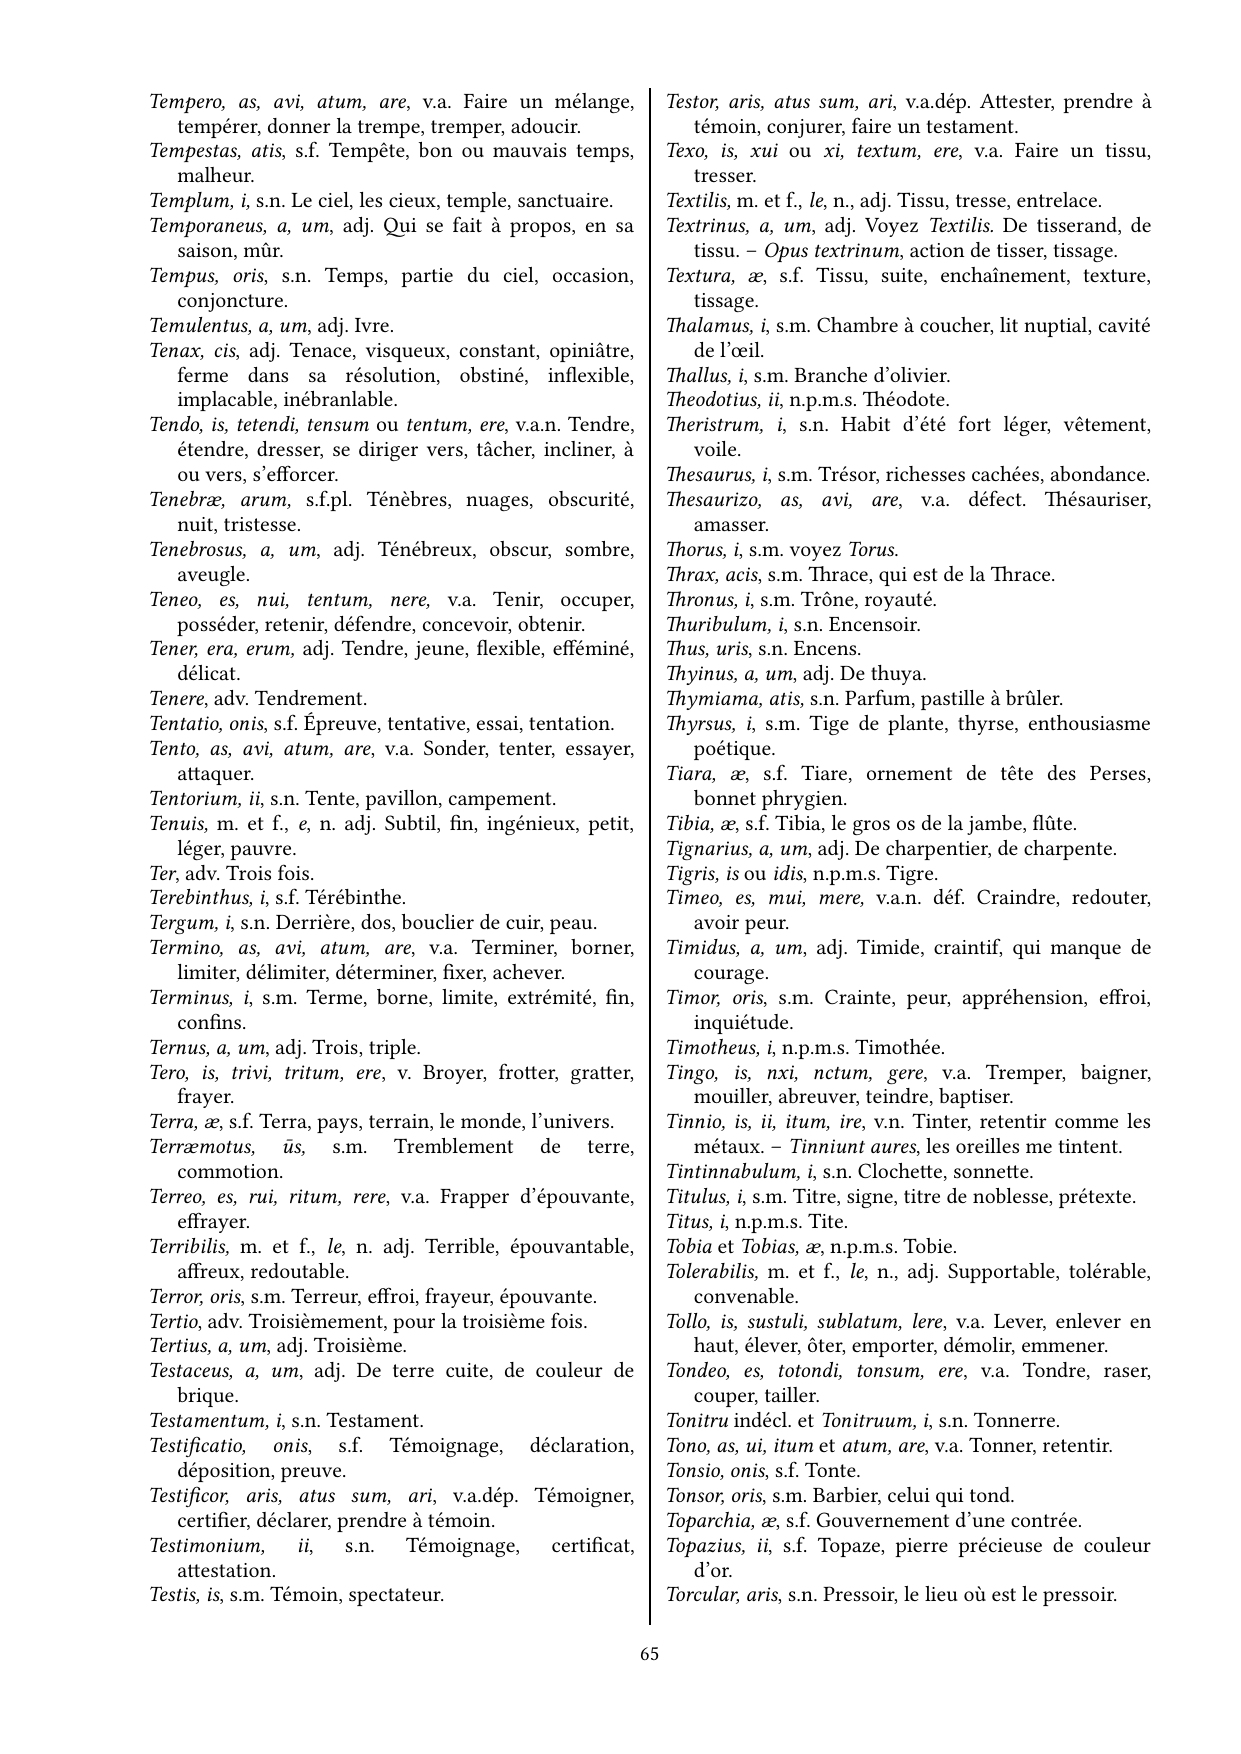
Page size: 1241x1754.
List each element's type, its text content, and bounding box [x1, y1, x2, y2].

text Tentorium, ii, s.n. Tente, pavillon, campement. [148, 786, 635, 811]
text Tenuis, m. et f., e, n. adj. Subtil, fin, ingénieux, petit, léger, pauvre. [148, 811, 635, 860]
text Tenebrosus, a, um, adj. Ténébreux, obscur, sombre, aveugle. [148, 537, 635, 586]
text Tobia et Tobias, æ, n.p.m.s. Tobie. [664, 1234, 1152, 1259]
text Tenere, adv. Tendrement. [148, 686, 635, 711]
text Tondeo, es, totondi, tonsum, ere, v.a. Tondre, raser, couper, tailler. [664, 1358, 1152, 1408]
text Templum, i, s.n. Le ciel, les cieux, temple, sanctuaire. [148, 188, 635, 213]
text Terror, oris, s.m. Terreur, effroi, frayeur, épouvante. [148, 1283, 635, 1308]
text Tenebræ, arum, s.f.pl. Ténèbres, nuages, obscurité, nuit, tristesse. [148, 487, 635, 537]
text Ternus, a, um, adj. Trois, triple. [148, 1034, 635, 1059]
text Terreo, es, rui, ritum, rere, v.a. Frapper d’épouvante, effrayer. [148, 1184, 635, 1234]
text Terribilis, m. et f., le, n. adj. Terrible, épouvantable, affreux, redoutable. [148, 1234, 635, 1283]
text Tentatio, onis, s.f. Épreuve, tentative, essai, tentation. [148, 711, 635, 736]
text Terebinthus, i, s.f. Térébinthe. [148, 885, 635, 910]
text Tertius, a, um, adj. Troisième. [148, 1333, 635, 1358]
text Tinnio, is, ii, itum, ire, v.n. Tinter, retentir comme les métaux. – Tinniunt aures, les oreilles me tintent. [664, 1109, 1152, 1159]
text Thuribulum, i, s.n. Encensoir. [664, 611, 1152, 636]
text Tempus, oris, s.n. Temps, partie du ciel, occasion, conjoncture. [148, 263, 635, 313]
text Textura, æ, s.f. Tissu, suite, enchaînement, texture, tissage. [664, 263, 1152, 313]
text Tibia, æ, s.f. Tibia, le gros os de la jambe, flûte. [664, 811, 1152, 835]
text Tiara, æ, s.f. Tiare, ornement de tête des Perses, bonnet phrygien. [664, 761, 1152, 811]
text Thymiama, atis, s.n. Parfum, pastille à brûler. [664, 686, 1152, 711]
text Testamentum, i, s.n. Testament. [148, 1408, 635, 1433]
text Testificor, aris, atus sum, ari, v.a.dép. Témoigner, certifier, déclarer, prendre à témoin. [148, 1483, 635, 1532]
text Testis, is, s.m. Témoin, spectateur. [148, 1582, 635, 1607]
text Testor, aris, atus sum, ari, v.a.dép. Attester, prendre à témoin, conjurer, faire un testament. [664, 88, 1152, 138]
text Tignarius, a, um, adj. De charpentier, de charpente. [664, 835, 1152, 860]
text Thronus, i, s.m. Trône, royauté. [664, 586, 1152, 611]
text Toparchia, æ, s.f. Gouvernement d’une contrée. [664, 1508, 1152, 1532]
text Terra, æ, s.f. Terra, pays, terrain, le monde, l’univers. [148, 1109, 635, 1134]
text Torcular, aris, s.n. Pressoir, le lieu où est le pressoir. [664, 1582, 1152, 1607]
text Thallus, i, s.m. Branche d’olivier. [664, 362, 1152, 387]
text Tonsio, onis, s.f. Tonte. [664, 1458, 1152, 1483]
text Thesaurizo, as, avi, are, v.a. défect. Thésauriser, amasser. [664, 487, 1152, 537]
text Titulus, i, s.m. Titre, signe, titre de noblesse, prétexte. [664, 1184, 1152, 1209]
text Teneo, es, nui, tentum, nere, v.a. Tenir, occuper, posséder, retenir, défendre, concevoir, obtenir. [148, 586, 635, 636]
text Tintinnabulum, i, s.n. Clochette, sonnette. [664, 1159, 1152, 1184]
text Tento, as, avi, atum, are, v.a. Sonder, tenter, essayer, attaquer. [148, 736, 635, 786]
text Topazius, ii, s.f. Topaze, pierre précieuse de couleur d’or. [664, 1532, 1152, 1582]
text Tempero, as, avi, atum, are, v.a. Faire un mélange, tempérer, donner la trempe, tremper, adoucir. [148, 88, 635, 138]
text Termino, as, avi, atum, are, v.a. Terminer, borner, limiter, délimiter, déterminer, fixer, achever. [148, 935, 635, 985]
text Testificatio, onis, s.f. Témoignage, déclaration, déposition, preuve. [148, 1433, 635, 1483]
text Theodotius, ii, n.p.m.s. Théodote. [664, 387, 1152, 412]
text Temporaneus, a, um, adj. Qui se fait à propos, en sa saison, mûr. [148, 213, 635, 263]
text Tener, era, erum, adj. Tendre, jeune, flexible, efféminé, délicat. [148, 636, 635, 686]
text Thrax, acis, s.m. Thrace, qui est de la Thrace. [664, 562, 1152, 586]
text Thyrsus, i, s.m. Tige de plante, thyrse, enthousiasme poétique. [664, 711, 1152, 761]
text Tero, is, trivi, tritum, ere, v. Broyer, frotter, gratter, frayer. [148, 1059, 635, 1109]
text Thalamus, i, s.m. Chambre à coucher, lit nuptial, cavité de l’œil. [664, 313, 1152, 362]
text Tertio, adv. Troisièmement, pour la troisième fois. [148, 1308, 635, 1333]
text Tono, as, ui, itum et atum, are, v.a. Tonner, retentir. [664, 1433, 1152, 1458]
text Textrinus, a, um, adj. Voyez Textilis. De tisserand, de tissu. – Opus textrinum, action de tisser, tissage. [664, 213, 1152, 263]
text Tonsor, oris, s.m. Barbier, celui qui tond. [664, 1483, 1152, 1508]
text Timotheus, i, n.p.m.s. Timothée. [664, 1034, 1152, 1059]
text Testimonium, ii, s.n. Témoignage, certificat, attestation. [148, 1532, 635, 1582]
text Tonitru indécl. et Tonitruum, i, s.n. Tonnerre. [664, 1408, 1152, 1433]
text Testaceus, a, um, adj. De terre cuite, de couleur de brique. [148, 1358, 635, 1408]
text Thorus, i, s.m. voyez Torus. [664, 537, 1152, 562]
text Thus, uris, s.n. Encens. [664, 636, 1152, 661]
text Tingo, is, nxi, nctum, gere, v.a. Tremper, baigner, mouiller, abreuver, teindre, baptiser. [664, 1059, 1152, 1109]
text Timor, oris, s.m. Crainte, peur, appréhension, effroi, inquiétude. [664, 985, 1152, 1034]
text Tenax, cis, adj. Tenace, visqueux, constant, opiniâtre, ferme dans sa résolution, obstiné, inflexible, implacable, inébranlable. [148, 337, 635, 412]
text Tendo, is, tetendi, tensum ou tentum, ere, v.a.n. Tendre, étendre, dresser, se diriger vers, tâcher, incliner, à ou vers, s’efforcer. [148, 412, 635, 487]
text Tolerabilis, m. et f., le, n., adj. Supportable, tolérable, convenable. [664, 1259, 1152, 1308]
text Terminus, i, s.m. Terme, borne, limite, extrémité, fin, confins. [148, 985, 635, 1034]
text Temulentus, a, um, adj. Ivre. [148, 313, 635, 337]
text Theristrum, i, s.n. Habit d’été fort léger, vêtement, voile. [664, 412, 1152, 462]
text Ter, adv. Trois fois. [148, 860, 635, 885]
text Textilis, m. et f., le, n., adj. Tissu, tresse, entrelace. [664, 188, 1152, 213]
text Tempestas, atis, s.f. Tempête, bon ou mauvais temps, malheur. [148, 138, 635, 188]
text Timeo, es, mui, mere, v.a.n. déf. Craindre, redouter, avoir peur. [664, 885, 1152, 935]
text Titus, i, n.p.m.s. Tite. [664, 1209, 1152, 1234]
text Tergum, i, s.n. Derrière, dos, bouclier de cuir, peau. [148, 910, 635, 935]
text Thyinus, a, um, adj. De thuya. [664, 661, 1152, 686]
text Tollo, is, sustuli, sublatum, lere, v.a. Lever, enlever en haut, élever, ôter, emporter, démolir, emmener. [664, 1308, 1152, 1358]
text Texo, is, xui ou xi, textum, ere, v.a. Faire un tissu, tresser. [664, 138, 1152, 188]
text Thesaurus, i, s.m. Trésor, richesses cachées, abondance. [664, 462, 1152, 487]
text Terræmotus, ūs, s.m. Tremblement de terre, commotion. [148, 1134, 635, 1184]
text Tigris, is ou idis, n.p.m.s. Tigre. [664, 860, 1152, 885]
text Timidus, a, um, adj. Timide, craintif, qui manque de courage. [664, 935, 1152, 985]
